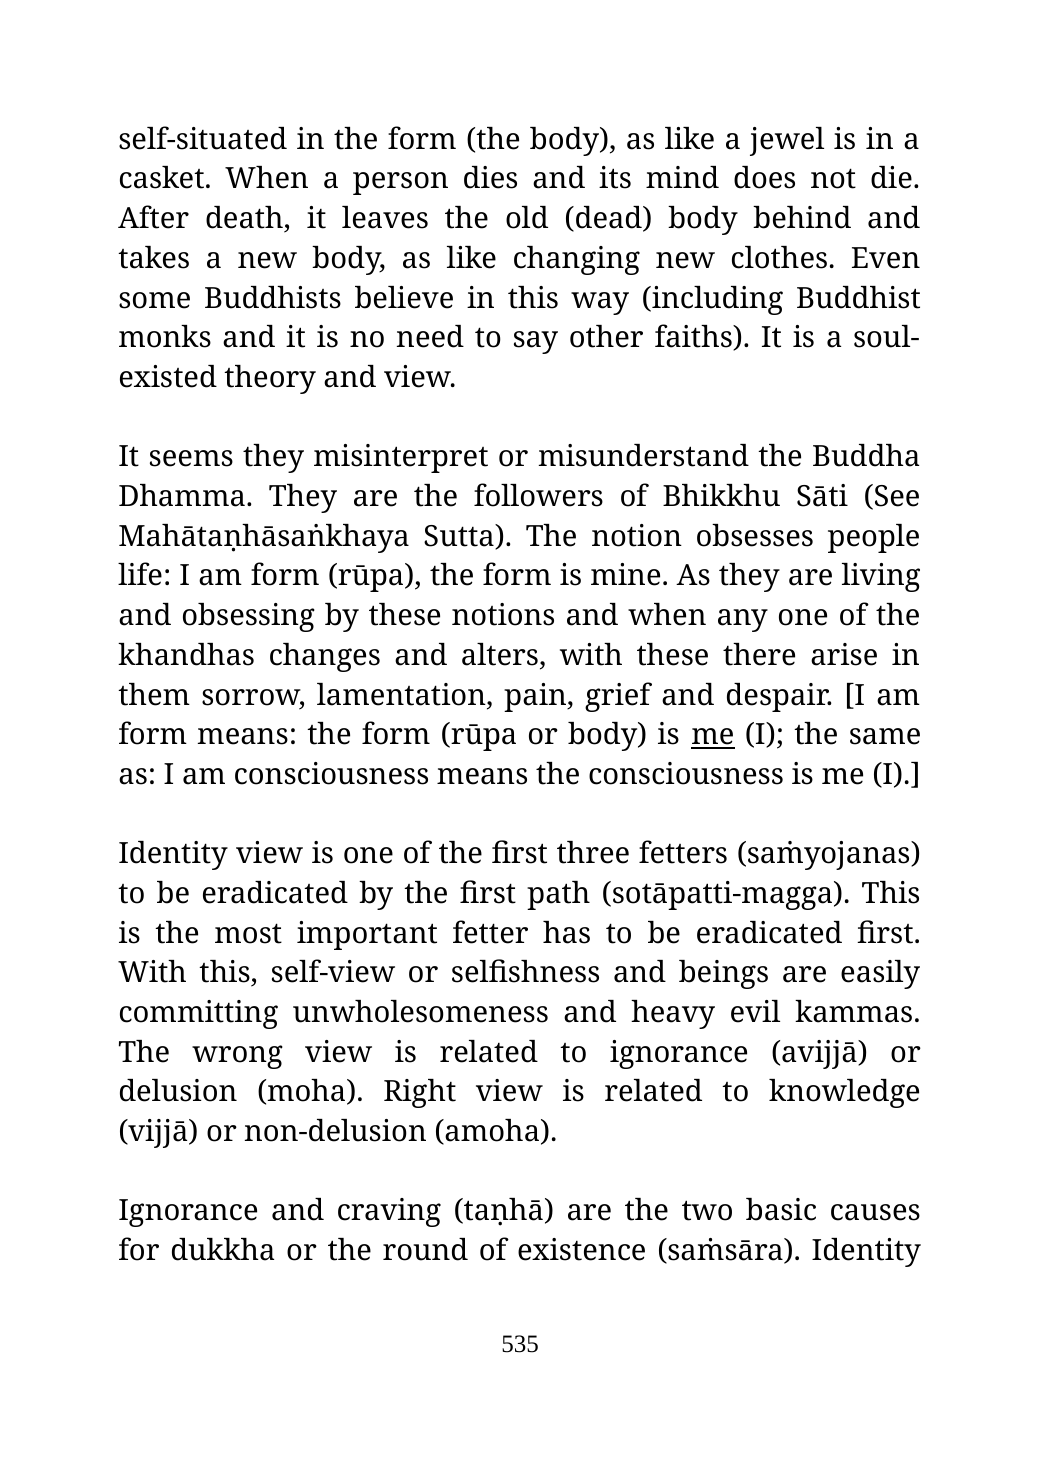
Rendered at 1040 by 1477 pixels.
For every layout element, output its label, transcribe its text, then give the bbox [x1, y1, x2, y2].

text self-situated in the form (the body), as like a jewel is in a casket. When a person dies and its mind does not die. After death, it leaves the old (dead) body behind and takes a new body, as like changing new clothes. Even some Buddhists believe in this way (including Buddhist monks and it is no need to say other faiths). It is a soul-existed theory and view. It seems they misinterpret or misunderstand the Buddha Dhamma. They are the followers of Bhikkhu Sāti (See Mahātaṇhāsaṅkhaya Sutta). The notion obsesses people life: I am form (rūpa), the form is mine. As they are living and obsessing by these notions and when any one of the khandhas changes and alters, with these there arise in them sorrow, lamentation, pain, grief and despair. [I am form means: the form (rūpa or body) is me (I); the same as: I am consciousness means the consciousness is me (I).] Identity view is one of the first three fetters (saṁyojanas) to be eradicated by the first path (sotāpatti-magga). This is the most important fetter has to be eradicated first. With this, self-view or selfishness and beings are easily committing unwholesomeness and heavy evil kammas. The wrong view is related to ignorance (avijjā) or delusion (moha). Right view is related to knowledge (vijjā) or non-delusion (amoha). Ignorance and craving (taṇhā) are the two basic causes for dukkha or the round of existence (saṁsāra). Identity [118, 118, 922, 1269]
